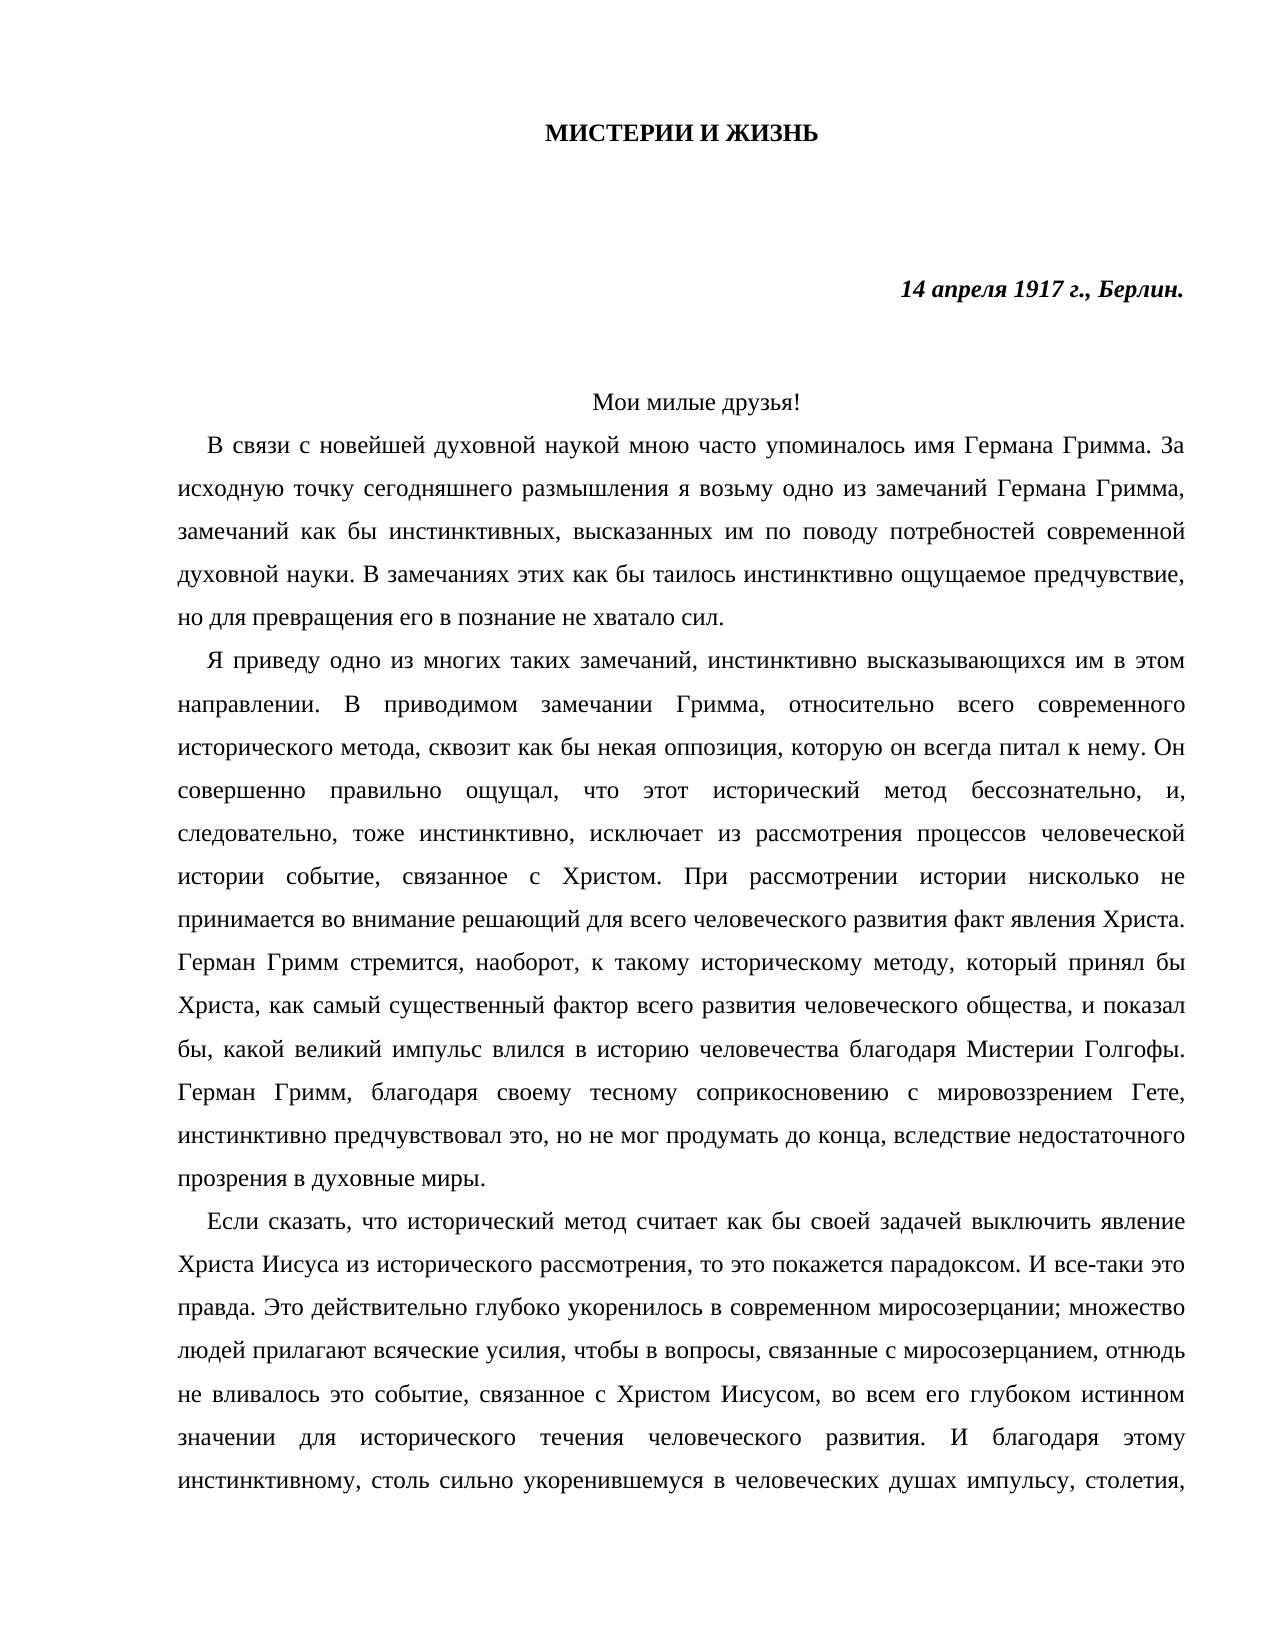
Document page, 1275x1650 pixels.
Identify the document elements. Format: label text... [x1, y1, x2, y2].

text 14 апреля 1917 г., Берлин. [177, 274, 1186, 303]
text Мои милые друзья! [177, 387, 1186, 416]
text Если сказать, что исторический метод считает как бы своей задачей выключить явление Христа Иисуса из исторического рассмотрения, то это покажется парадоксом. И все-таки это правда. Это действительно глубоко укоренилось в современном миросозерцании; множество людей прилагают всяческие усилия, чтобы в вопросы, связанные с миросозерцанием, отнюдь не вливалось это событие, связанное с Христом Иисусом, во всем его глубоком истинном значении для исторического течения человеческого развития. И благодаря этому инстинктивному, столь сильно укоренившемуся в человеческих душах импульсу, столетия, [177, 1206, 1186, 1494]
text В связи с новейшей духовной наукой мною часто упоминалось имя Германа Гримма. За исходную точку сегодняшнего размышления я возьму одно из замечаний Германа Гримма, замечаний как бы инстинктивных, высказанных им по поводу потребностей современной духовной науки. В замечаниях этих как бы таилось инстинктивно ощущаемое предчувствие, но для превращения его в познание не хватало сил. [177, 430, 1186, 631]
text Я приведу одно из многих таких замечаний, инстинктивно высказывающихся им в этом направлении. В приводимом замечании Гримма, относительно всего современного исторического метода, сквозит как бы некая оппозиция, которую он всегда питал к нему. Он совершенно правильно ощущал, что этот исторический метод бессознательно, и, следовательно, тоже инстинктивно, исключает из рассмотрения процессов человеческой истории событие, связанное с Христом. При рассмотрении истории нисколько не принимается во внимание решающий для всего человеческого развития факт явления Христа. Герман Гримм стремится, наоборот, к такому историческому методу, который принял бы Христа, как самый существенный фактор всего развития человеческого общества, и показал бы, какой великий импульс влился в историю человечества благодаря Мистерии Голгофы. Герман Гримм, благодаря своему тесному соприкосновению с мировоззрением Гете, инстинктивно предчувствовал это, но не мог продумать до конца, вследствие недостаточного прозрения в духовные миры. [177, 646, 1186, 1192]
text МИСТЕРИИ И ЖИЗНЬ [177, 118, 1186, 147]
